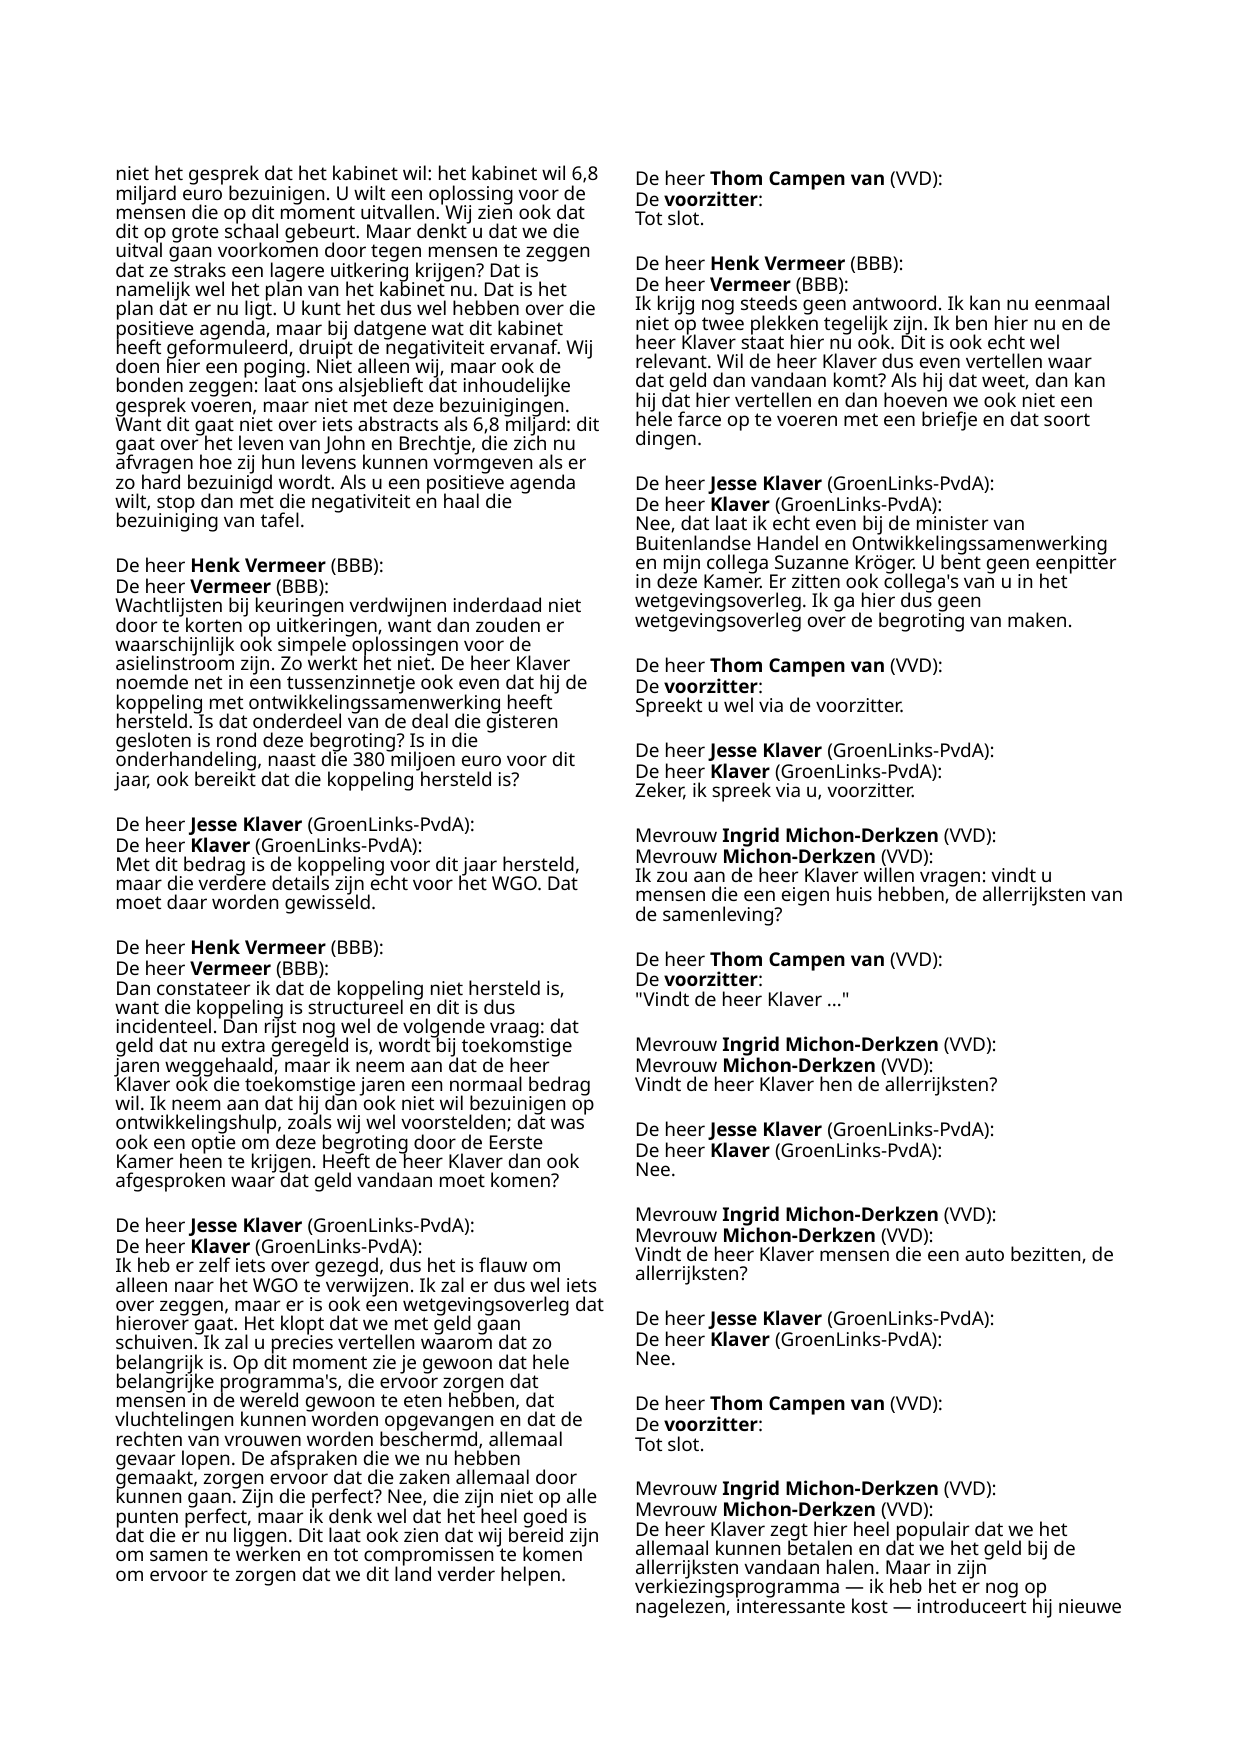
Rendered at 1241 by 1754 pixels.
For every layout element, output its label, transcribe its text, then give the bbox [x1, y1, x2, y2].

text Vindt de heer Klaver mensen die een auto bezitten, de allerrijksten? [635, 1246, 1125, 1284]
text Met dit bedrag is de koppeling voor dit jaar hersteld, maar die verdere details zijn echt voor het WGO. Dat moet daar worden gewisseld. [115, 856, 605, 914]
text Mevrouw Michon-Derkzen (VVD): [635, 1227, 1125, 1246]
text Ik heb er zelf iets over gezegd, dus het is flauw om alleen naar het WGO te verwijzen. Ik zal er dus wel iets over zeggen, maar er is ook een wetgevingsoverleg dat hierover gaat. Het klopt dat we met geld gaan schuiven. Ik zal u precies vertellen waarom dat zo belangrijk is. Op dit moment zie je gewoon dat hele belangrijke programma's, die ervoor zorgen dat mensen in de wereld gewoon te eten hebben, dat vluchtelingen kunnen worden opgevangen en dat de rechten van vrouwen worden beschermd, allemaal gevaar lopen. De afspraken die we nu hebben gemaakt, zorgen ervoor dat die zaken allemaal door kunnen gaan. Zijn die perfect? Nee, die zijn niet op alle punten perfect, maar ik denk wel dat het heel goed is dat die er nu liggen. Dit laat ook zien dat wij bereid zijn om samen te werken en tot compromissen te komen om ervoor te zorgen dat we dit land verder helpen. [115, 1257, 605, 1585]
text De voorzitter: [635, 678, 1125, 697]
text Ik krijg nog steeds geen antwoord. Ik kan nu eenmaal niet op twee plekken tegelijk zijn. Ik ben hier nu en de heer Klaver staat hier nu ook. Dit is ook echt wel relevant. Wil de heer Klaver dus even vertellen waar dat geld dan vandaan komt? Als hij dat weet, dan kan hij dat hier vertellen en dan hoeven we ook niet een hele farce op te voeren met een briefje en dat soort dingen. [635, 295, 1125, 449]
text De heer Klaver (GroenLinks-PvdA): [635, 763, 1125, 782]
text De voorzitter: [635, 191, 1125, 210]
text Nee. [635, 1350, 1125, 1370]
text De heer Jesse Klaver (GroenLinks-PvdA): [635, 737, 1125, 763]
text De heer Vermeer (BBB): [115, 578, 605, 597]
text De heer Klaver (GroenLinks-PvdA): [635, 1142, 1125, 1161]
text De heer Henk Vermeer (BBB): [115, 552, 605, 578]
text Spreekt u wel via de voorzitter. [635, 697, 1125, 716]
text De voorzitter: [635, 971, 1125, 991]
text Ik zou aan de heer Klaver willen vragen: vindt u mensen die een eigen huis hebben, de allerrijksten van de samenleving? [635, 867, 1125, 925]
text niet het gesprek dat het kabinet wil: het kabinet wil 6,8 miljard euro bezuinigen. U wilt een oplossing voor de mensen die op dit moment uitvallen. Wij zien ook dat dit op grote schaal gebeurt. Maar denkt u dat we die uitval gaan voorkomen door tegen mensen te zeggen dat ze straks een lagere uitkering krijgen? Dat is namelijk wel het plan van het kabinet nu. Dat is het plan dat er nu ligt. U kunt het dus wel hebben over die positieve agenda, maar bij datgene wat dit kabinet heeft geformuleerd, druipt de negativiteit ervanaf. Wij doen hier een poging. Niet alleen wij, maar ook de bonden zeggen: laat ons alsjeblieft dat inhoudelijke gesprek voeren, maar niet met deze bezuinigingen. Want dit gaat niet over iets abstracts als 6,8 miljard: dit gaat over het leven van John en Brechtje, die zich nu afvragen hoe zij hun levens kunnen vormgeven als er zo hard bezuinigd wordt. Als u een positieve agenda wilt, stop dan met die negativiteit en haal die bezuiniging van tafel. [115, 165, 605, 531]
text De heer Henk Vermeer (BBB): [115, 934, 605, 960]
text De heer Thom Campen van (VVD): [635, 165, 1125, 191]
text De heer Vermeer (BBB): [115, 960, 605, 979]
text De heer Klaver (GroenLinks-PvdA): [635, 1331, 1125, 1350]
text De heer Jesse Klaver (GroenLinks-PvdA): [115, 1212, 605, 1238]
text De heer Jesse Klaver (GroenLinks-PvdA): [635, 1116, 1125, 1142]
text Tot slot. [635, 1436, 1125, 1455]
text Mevrouw Ingrid Michon-Derkzen (VVD): [635, 1201, 1125, 1227]
text De heer Jesse Klaver (GroenLinks-PvdA): [635, 1305, 1125, 1331]
text Mevrouw Ingrid Michon-Derkzen (VVD): [635, 1031, 1125, 1057]
text Nee. [635, 1161, 1125, 1180]
text Mevrouw Ingrid Michon-Derkzen (VVD): [635, 1476, 1125, 1501]
text Mevrouw Michon-Derkzen (VVD): [635, 1501, 1125, 1521]
text Dan constateer ik dat de koppeling niet hersteld is, want die koppeling is structureel en dit is dus incidenteel. Dan rijst nog wel de volgende vraag: dat geld dat nu extra geregeld is, wordt bij toekomstige jaren weggehaald, maar ik neem aan dat de heer Klaver ook die toekomstige jaren een normaal bedrag wil. Ik neem aan dat hij dan ook niet wil bezuinigen op ontwikkelingshulp, zoals wij wel voorstelden; dat was ook een optie om deze begroting door de Eerste Kamer heen te krijgen. Heeft de heer Klaver dan ook afgesproken waar dat geld vandaan moet komen? [115, 979, 605, 1191]
text De heer Thom Campen van (VVD): [635, 946, 1125, 971]
text De heer Klaver (GroenLinks-PvdA): [115, 1238, 605, 1257]
text De heer Klaver zegt hier heel populair dat we het allemaal kunnen betalen en dat we het geld bij de allerrijksten vandaan halen. Maar in zijn verkiezingsprogramma — ik heb het er nog op nagelezen, interessante kost — introduceert hij nieuwe [635, 1521, 1125, 1617]
text Mevrouw Ingrid Michon-Derkzen (VVD): [635, 822, 1125, 848]
text De heer Jesse Klaver (GroenLinks-PvdA): [635, 470, 1125, 496]
text Wachtlijsten bij keuringen verdwijnen inderdaad niet door te korten op uitkeringen, want dan zouden er waarschijnlijk ook simpele oplossingen voor de asielinstroom zijn. Zo werkt het niet. De heer Klaver noemde net in een tussenzinnetje ook even dat hij de koppeling met ontwikkelingssamenwerking heeft hersteld. Is dat onderdeel van de deal die gisteren gesloten is rond deze begroting? Is in die onderhandeling, naast die 380 miljoen euro voor dit jaar, ook bereikt dat die koppeling hersteld is? [115, 597, 605, 790]
text De heer Jesse Klaver (GroenLinks-PvdA): [115, 811, 605, 837]
text De heer Vermeer (BBB): [635, 276, 1125, 295]
text De heer Thom Campen van (VVD): [635, 1391, 1125, 1416]
text Mevrouw Michon-Derkzen (VVD): [635, 1057, 1125, 1076]
text Zeker, ik spreek via u, voorzitter. [635, 782, 1125, 801]
text Tot slot. [635, 210, 1125, 229]
text Mevrouw Michon-Derkzen (VVD): [635, 848, 1125, 867]
text De heer Thom Campen van (VVD): [635, 652, 1125, 678]
text Vindt de heer Klaver hen de allerrijksten? [635, 1076, 1125, 1095]
text De voorzitter: [635, 1416, 1125, 1436]
text Nee, dat laat ik echt even bij de minister van Buitenlandse Handel en Ontwikkelingssamenwerking en mijn collega Suzanne Kröger. U bent geen eenpitter in deze Kamer. Er zitten ook collega's van u in het wetgevingsoverleg. Ik ga hier dus geen wetgevingsoverleg over de begroting van maken. [635, 515, 1125, 631]
text De heer Henk Vermeer (BBB): [635, 250, 1125, 276]
text "Vindt de heer Klaver …" [635, 991, 1125, 1010]
text De heer Klaver (GroenLinks-PvdA): [635, 496, 1125, 515]
text De heer Klaver (GroenLinks-PvdA): [115, 837, 605, 856]
